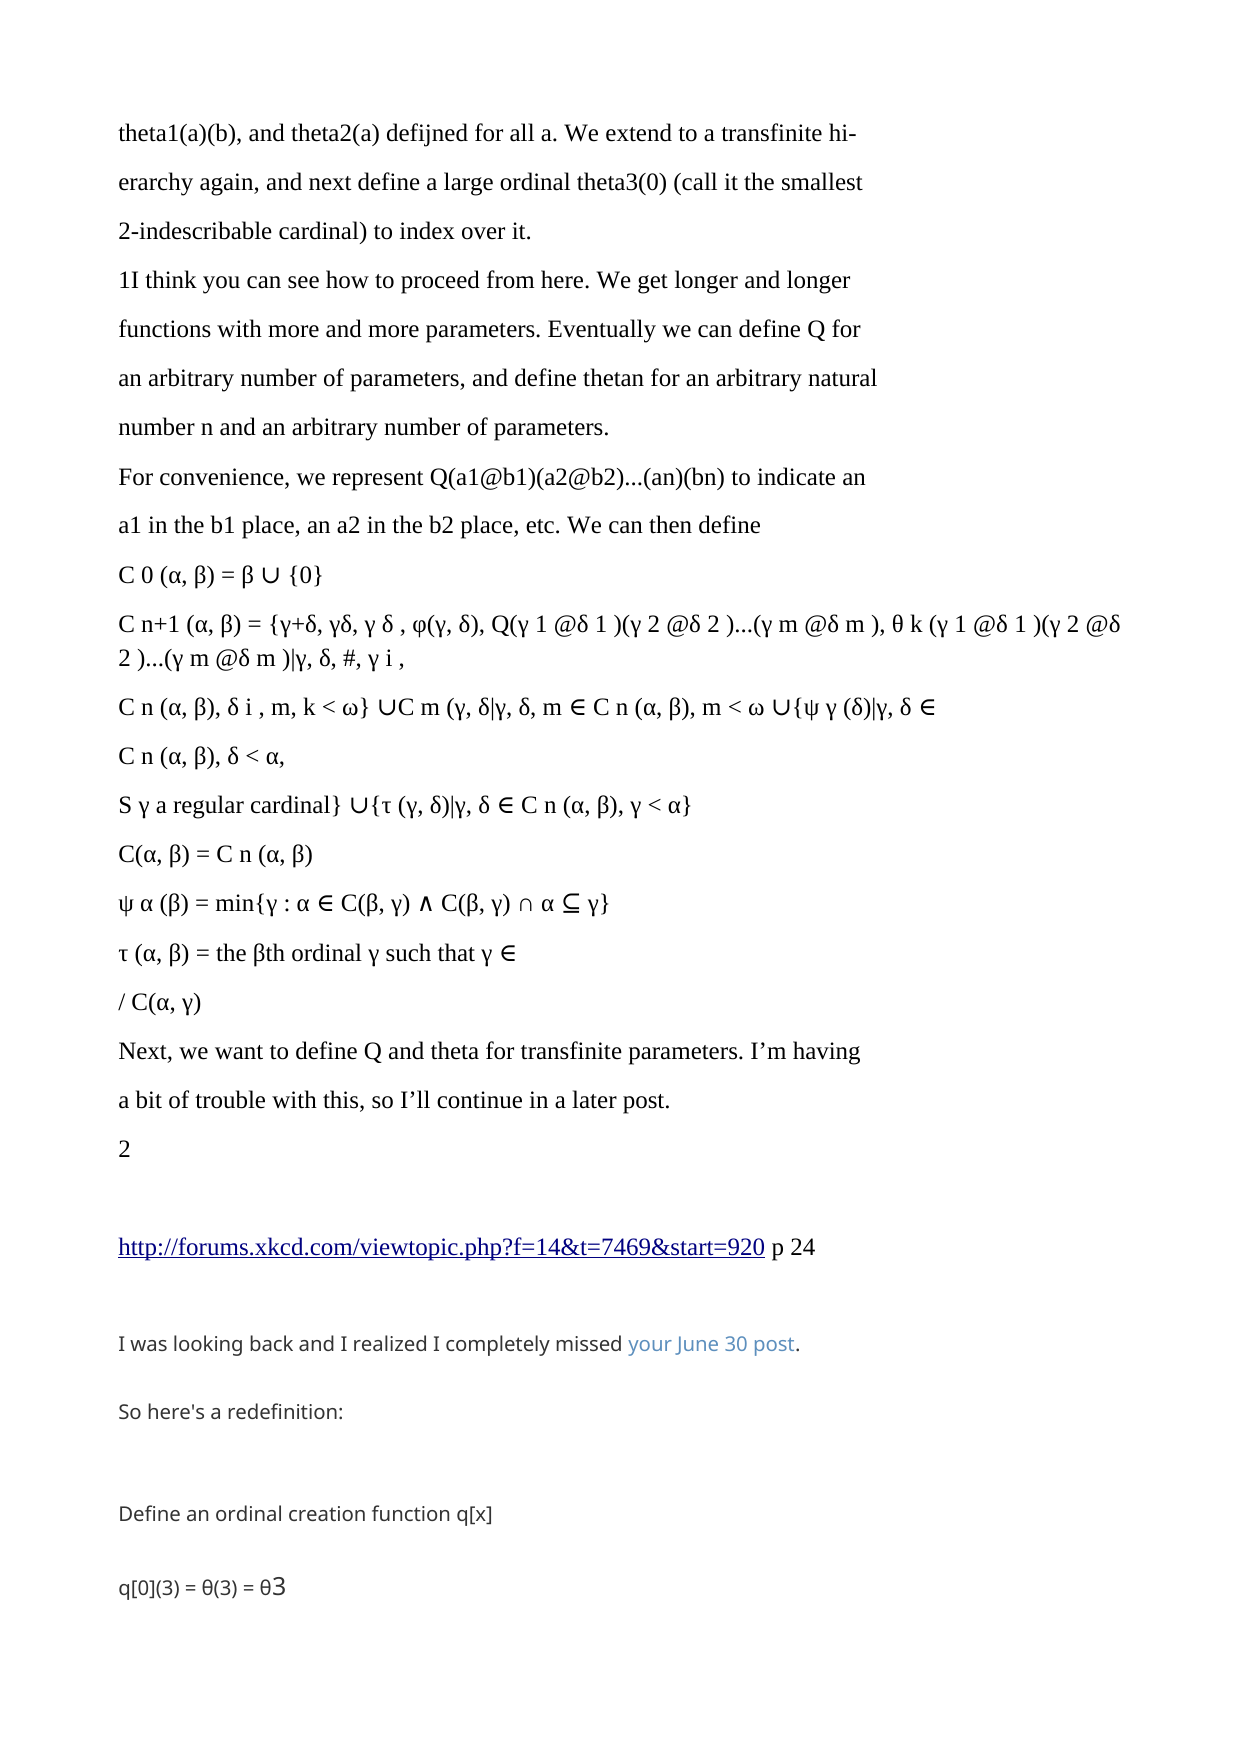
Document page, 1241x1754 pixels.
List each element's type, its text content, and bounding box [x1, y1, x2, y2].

text I was looking back and I realized I completely missed your June 30 post. So here's a redefinition: Define an ordinal creation function q[x] q[0](3) = θ(3) = θ3 [118, 1330, 1122, 1603]
text 2 [118, 1134, 1122, 1163]
text C(α, β) = C n (α, β) [118, 839, 1122, 868]
text 2-indescribable cardinal) to index over it. [118, 216, 1122, 245]
text erarchy again, and next define a large ordinal theta3(0) (call it the smallest [118, 167, 1122, 196]
text S γ a regular cardinal} ∪{τ (γ, δ)|γ, δ ∈ C n (α, β), γ < α} [118, 790, 1122, 819]
text Next, we want to define Q and theta for transfinite parameters. I’m having [118, 1036, 1122, 1064]
text number n and an arbitrary number of parameters. [118, 412, 1122, 441]
text a1 in the b1 place, an a2 in the b2 place, etc. We can then define [118, 511, 1122, 539]
text http://forums.xkcd.com/viewtopic.php?f=14&t=7469&start=920 p 24 [118, 1232, 1122, 1261]
text / C(α, γ) [118, 987, 1122, 1015]
text For convenience, we represent Q(a1@b1)(a2@b2)...(an)(bn) to indicate an [118, 462, 1122, 490]
text τ (α, β) = the βth ordinal γ such that γ ∈ [118, 938, 1122, 966]
text an arbitrary number of parameters, and define thetan for an arbitrary natural [118, 363, 1122, 392]
text C n (α, β), δ < α, [118, 741, 1122, 770]
text theta1(a)(b), and theta2(a) defijned for all a. We extend to a transfinite hi- [118, 118, 1122, 147]
text 1I think you can see how to proceed from here. We get longer and longer [118, 265, 1122, 294]
text ψ α (β) = min{γ : α ∈ C(β, γ) ∧ C(β, γ) ∩ α ⊆ γ} [118, 888, 1122, 917]
text functions with more and more parameters. Eventually we can define Q for [118, 314, 1122, 343]
text a bit of trouble with this, so I’ll continue in a later post. [118, 1085, 1122, 1113]
text C n+1 (α, β) = {γ+δ, γδ, γ δ , φ(γ, δ), Q(γ 1 @δ 1 )(γ 2 @δ 2 )...(γ m @δ m ), θ k (γ 1 @δ 1 )(γ 2 @δ 2 )...(γ m @δ m )|γ, δ, #, γ i , [118, 609, 1122, 672]
text C 0 (α, β) = β ∪ {0} [118, 560, 1122, 588]
text C n (α, β), δ i , m, k < ω} ∪C m (γ, δ|γ, δ, m ∈ C n (α, β), m < ω ∪{ψ γ (δ)|γ, δ ∈ [118, 692, 1122, 721]
